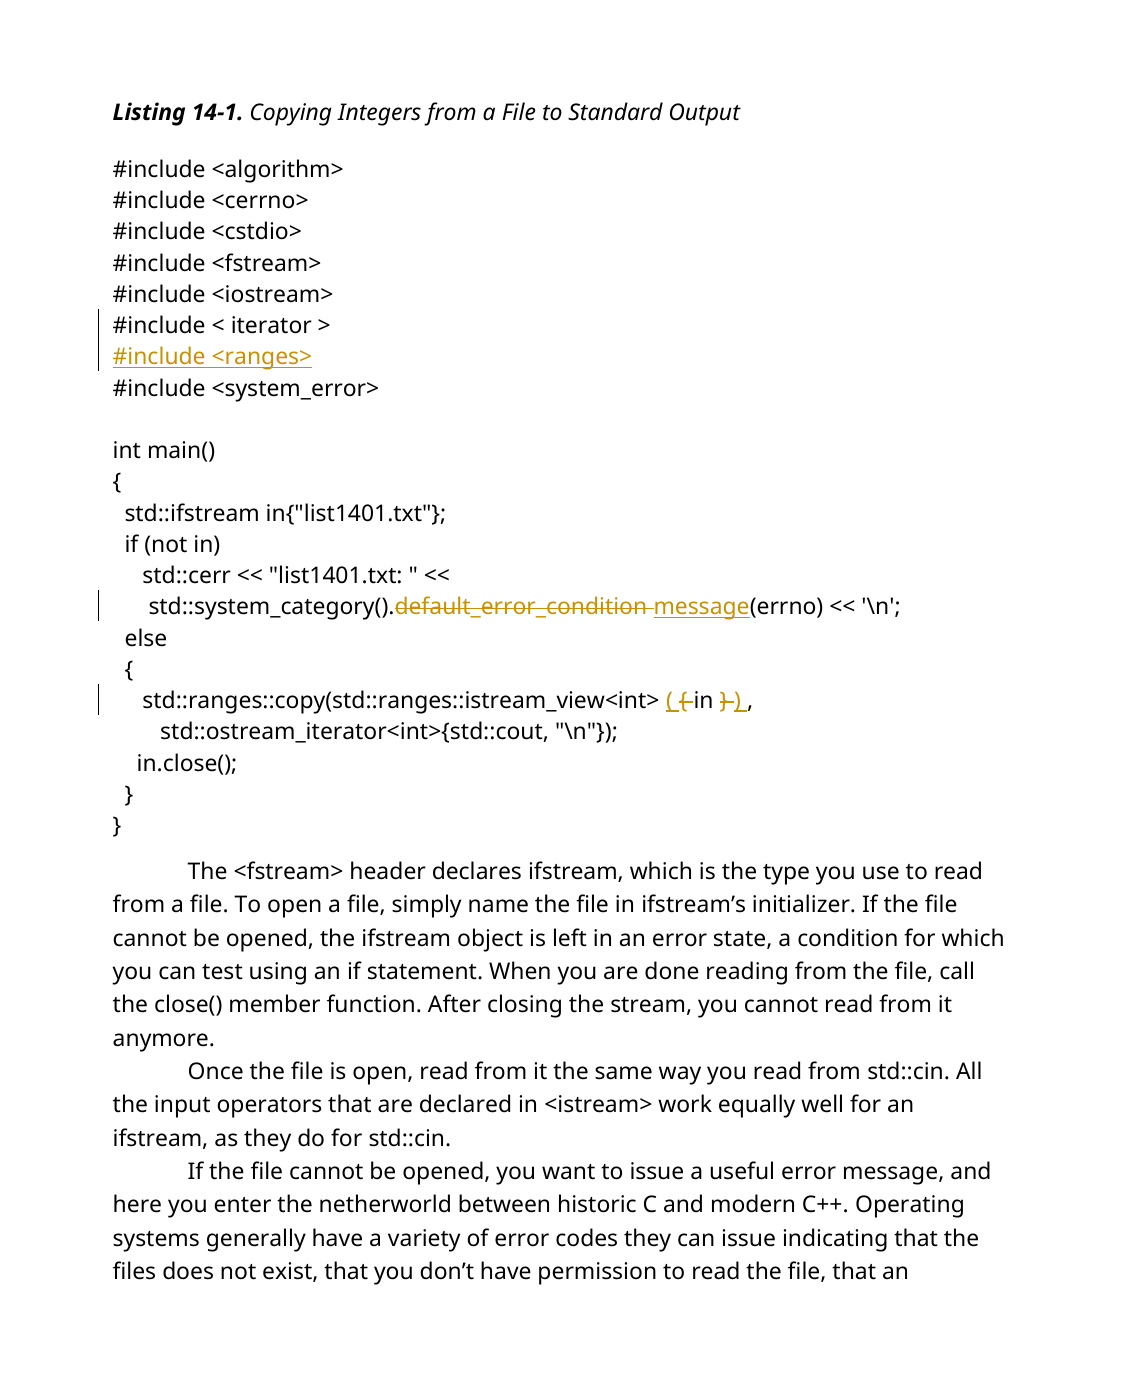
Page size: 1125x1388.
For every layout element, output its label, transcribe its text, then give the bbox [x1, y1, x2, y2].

text if (not in) [112, 528, 1012, 559]
text else [112, 621, 1012, 653]
text #include <algorithm> [112, 153, 1012, 184]
text #include <ranges> [112, 340, 1012, 371]
text std::cerr << "list1401.txt: " << [112, 559, 1012, 590]
text { [112, 465, 1012, 496]
text The <fstream> header declares ifstream, which is the type you use to read from a file. To open a file, simply name the file in ifstream’s initializer. If the file cannot be opened, the ifstream object is left in an error state, a condition for which you can test using an if statement. When you are done reading from the file, call the close() member function. After closing the stream, you cannot read from it anymore. [112, 853, 1012, 1053]
text std::ifstream in{"list1401.txt"}; [112, 496, 1012, 528]
text Once the file is open, read from it the same way you read from std::cin. All the input operators that are declared in <istream> work equally well for an ifstream, as they do for std::cin. [112, 1053, 1012, 1153]
text in.close(); [112, 746, 1012, 778]
text std::ranges::copy(std::ranges::istream_view<int> ( in ) , [112, 684, 1012, 715]
text #include <cerrno> [112, 184, 1012, 215]
text std::system_category().message(errno) << '\n'; [112, 590, 1012, 621]
text } [112, 778, 1012, 809]
text #include <cstdio> [112, 215, 1012, 246]
text If the file cannot be opened, you want to issue a useful error message, and here you enter the netherworld between historic C and modern C++. Operating systems generally have a variety of error codes they can issue indicating that the files does not exist, that you don’t have permission to read the file, that an [112, 1153, 1012, 1286]
text #include <fstream> [112, 246, 1012, 278]
text } [112, 809, 1012, 840]
text { [112, 653, 1012, 684]
text #include < iterator > [112, 309, 1012, 340]
text int main() [112, 434, 1012, 465]
text Listing 14-1. Copying Integers from a File to Standard Output [112, 96, 1012, 127]
text #include <iostream> [112, 278, 1012, 309]
text #include <system_error> [112, 371, 1012, 403]
text std::ostream_iterator<int>{std::cout, "\n"}); [112, 715, 1012, 746]
